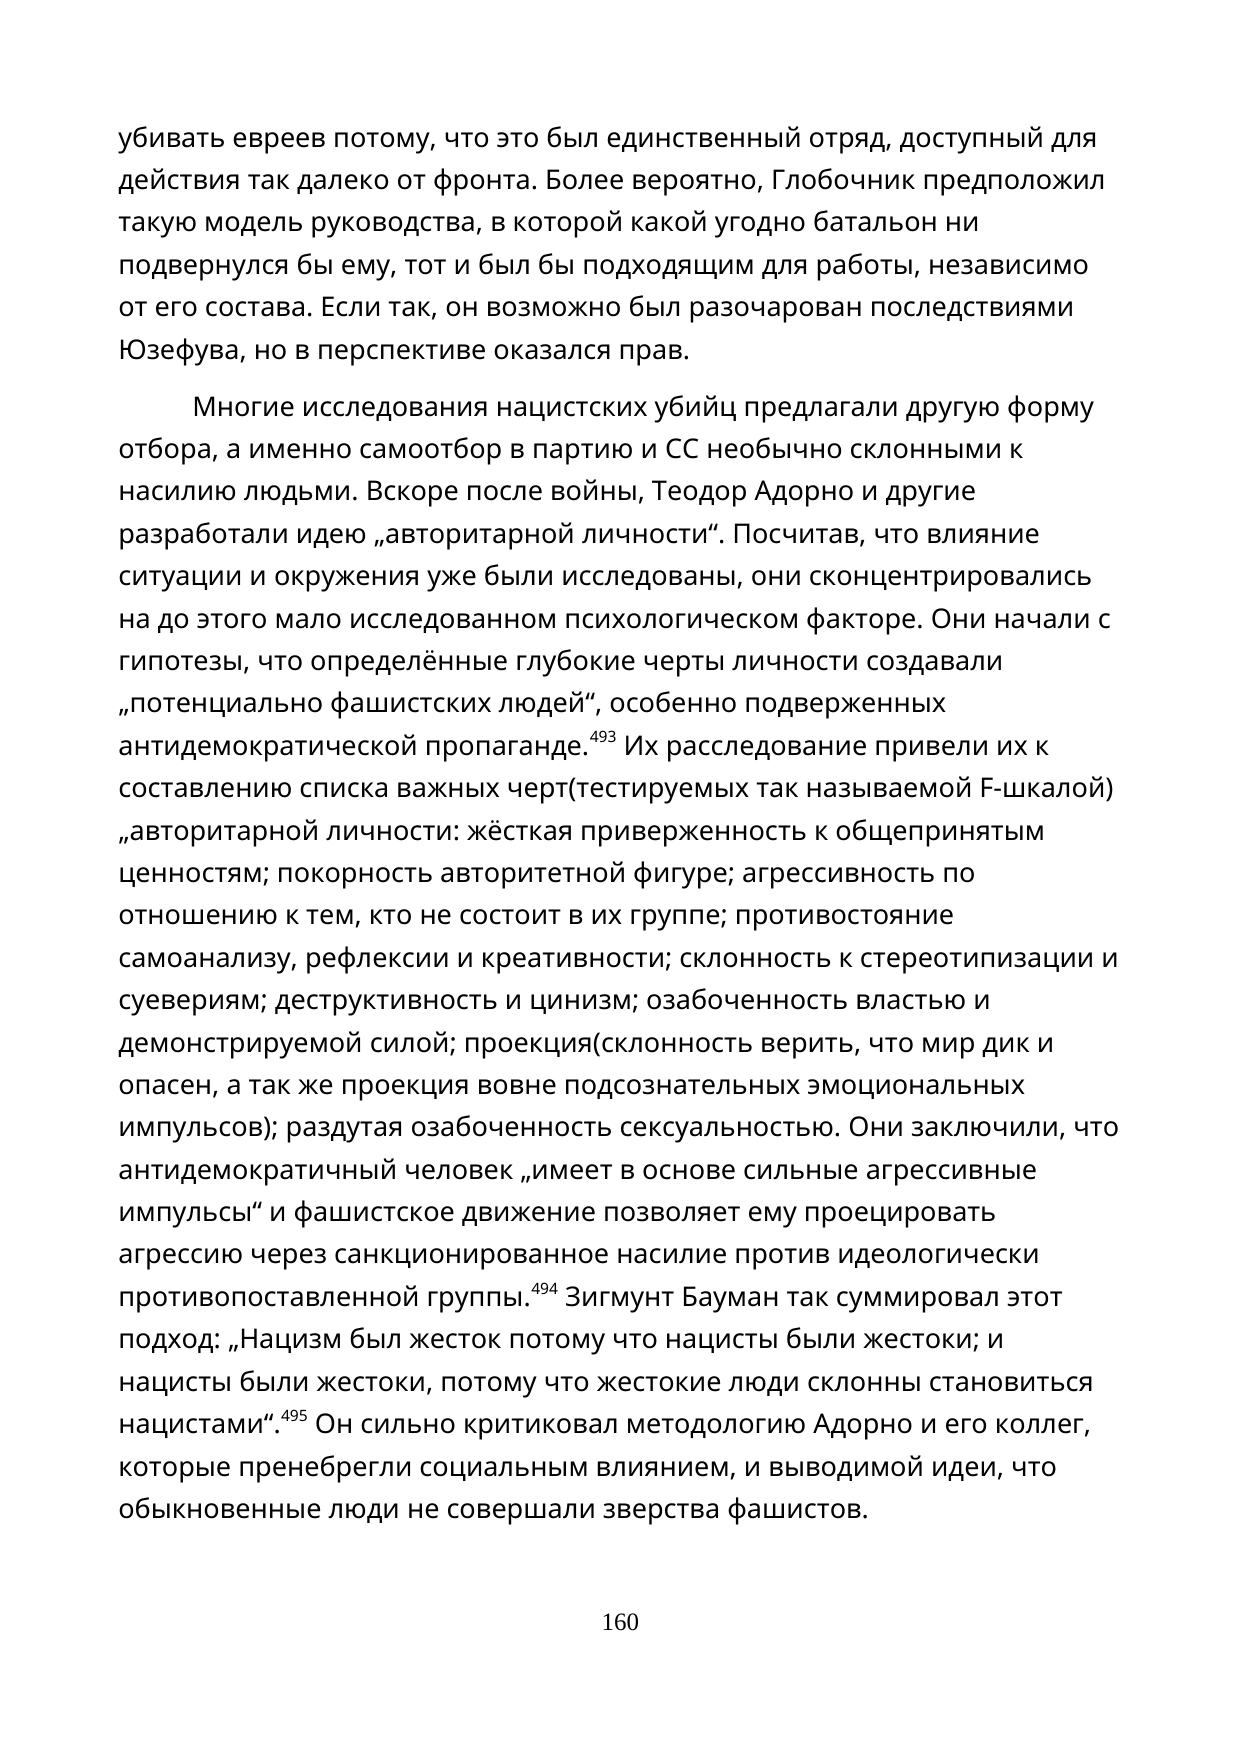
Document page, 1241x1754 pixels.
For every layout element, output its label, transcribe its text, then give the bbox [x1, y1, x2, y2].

text убивать евреев потому, что это был единственный отряд, доступный для действия так далеко от фронта. Более вероятно, Глобочник предположил такую модель руководства, в которой какой угодно батальон ни подвернулся бы ему, тот и был бы подходящим для работы, независимо от его состава. Если так, он возможно был разочарован последствиями Юзефува, но в перспективе оказался прав. [118, 118, 1122, 367]
text Многие исследования нацистских убийц предлагали другую форму отбора, а именно самоотбор в партию и СС необычно склонными к насилию людьми. Вскоре после войны, Теодор Адорно и другие разработали идею „авторитарной личности“. Посчитав, что влияние ситуации и окружения уже были исследованы, они сконцентрировались на до этого мало исследованном психологическом факторе. Они начали с гипотезы, что определённые глубокие черты личности создавали „потенциально фашистских людей“, особенно подверженных антидемократической пропаганде. Их расследование привели их к составлению списка важных черт(тестируемых так называемой F-шкалой) „авторитарной личности: жёсткая приверженность к общепринятым ценностям; покорность авторитетной фигуре; агрессивность по отношению к тем, кто не состоит в их группе; противостояние самоанализу, рефлексии и креативности; склонность к стереотипизации и суевериям; деструктивность и цинизм; озабоченность властью и демонстрируемой силой; проекция(склонность верить, что мир дик и опасен, а так же проекция вовне подсознательных эмоциональных импульсов); раздутая озабоченность сексуальностью. Они заключили, что антидемократичный человек „имеет в основе сильные агрессивные импульсы“ и фашистское движение позволяет ему проецировать агрессию через санкционированное насилие против идеологически противопоставленной группы. Зигмунт Бауман так суммировал этот подход: „Нацизм был жесток потому что нацисты были жестоки; и нацисты были жестоки, потому что жестокие люди склонны становиться нацистами“. Он сильно критиковал методологию Адорно и его коллег, которые пренебрегли социальным влиянием, и выводимой идеи, что обыкновенные люди не совершали зверства фашистов. [118, 387, 1122, 1526]
